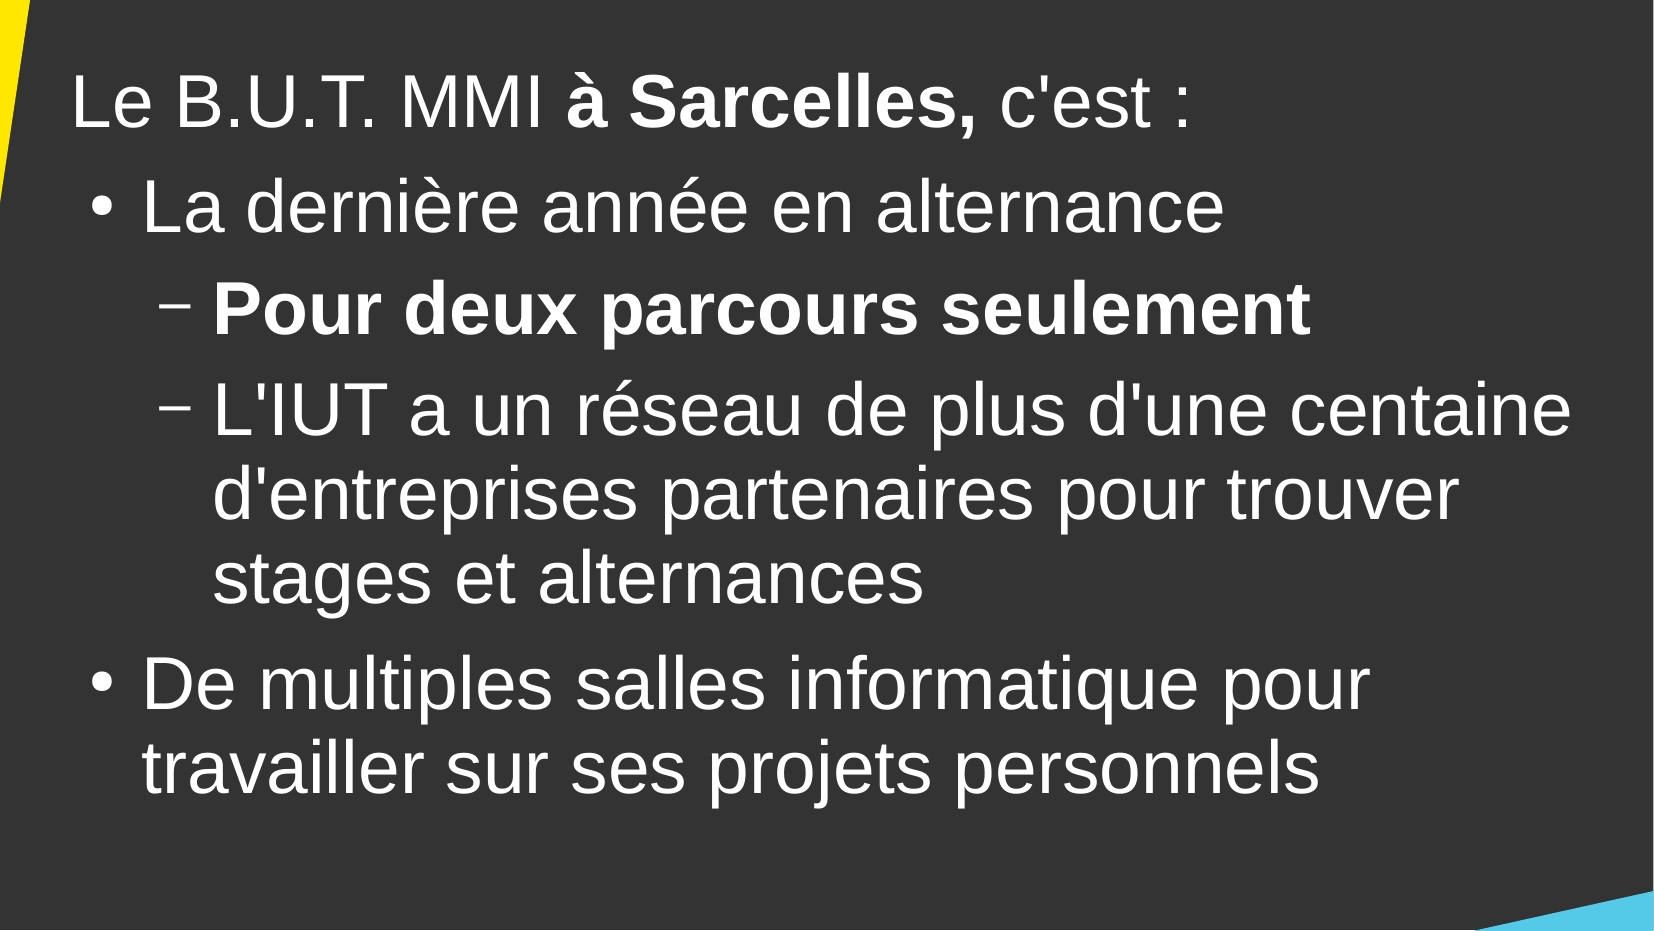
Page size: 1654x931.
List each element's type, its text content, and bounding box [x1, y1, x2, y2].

text_box [1472, 890, 1654, 931]
text_box [0, 0, 31, 203]
list Le B.U.T. MMI à Sarcelles, c'est : La dernière année en alternance Pour deux parcours seulement L'IUT a un réseau de plus d'une centaine d'entreprises partenaires pour trouver stages et alternances De multiples salles informatique pour travailler sur ses projets personnels [70, 59, 1595, 875]
